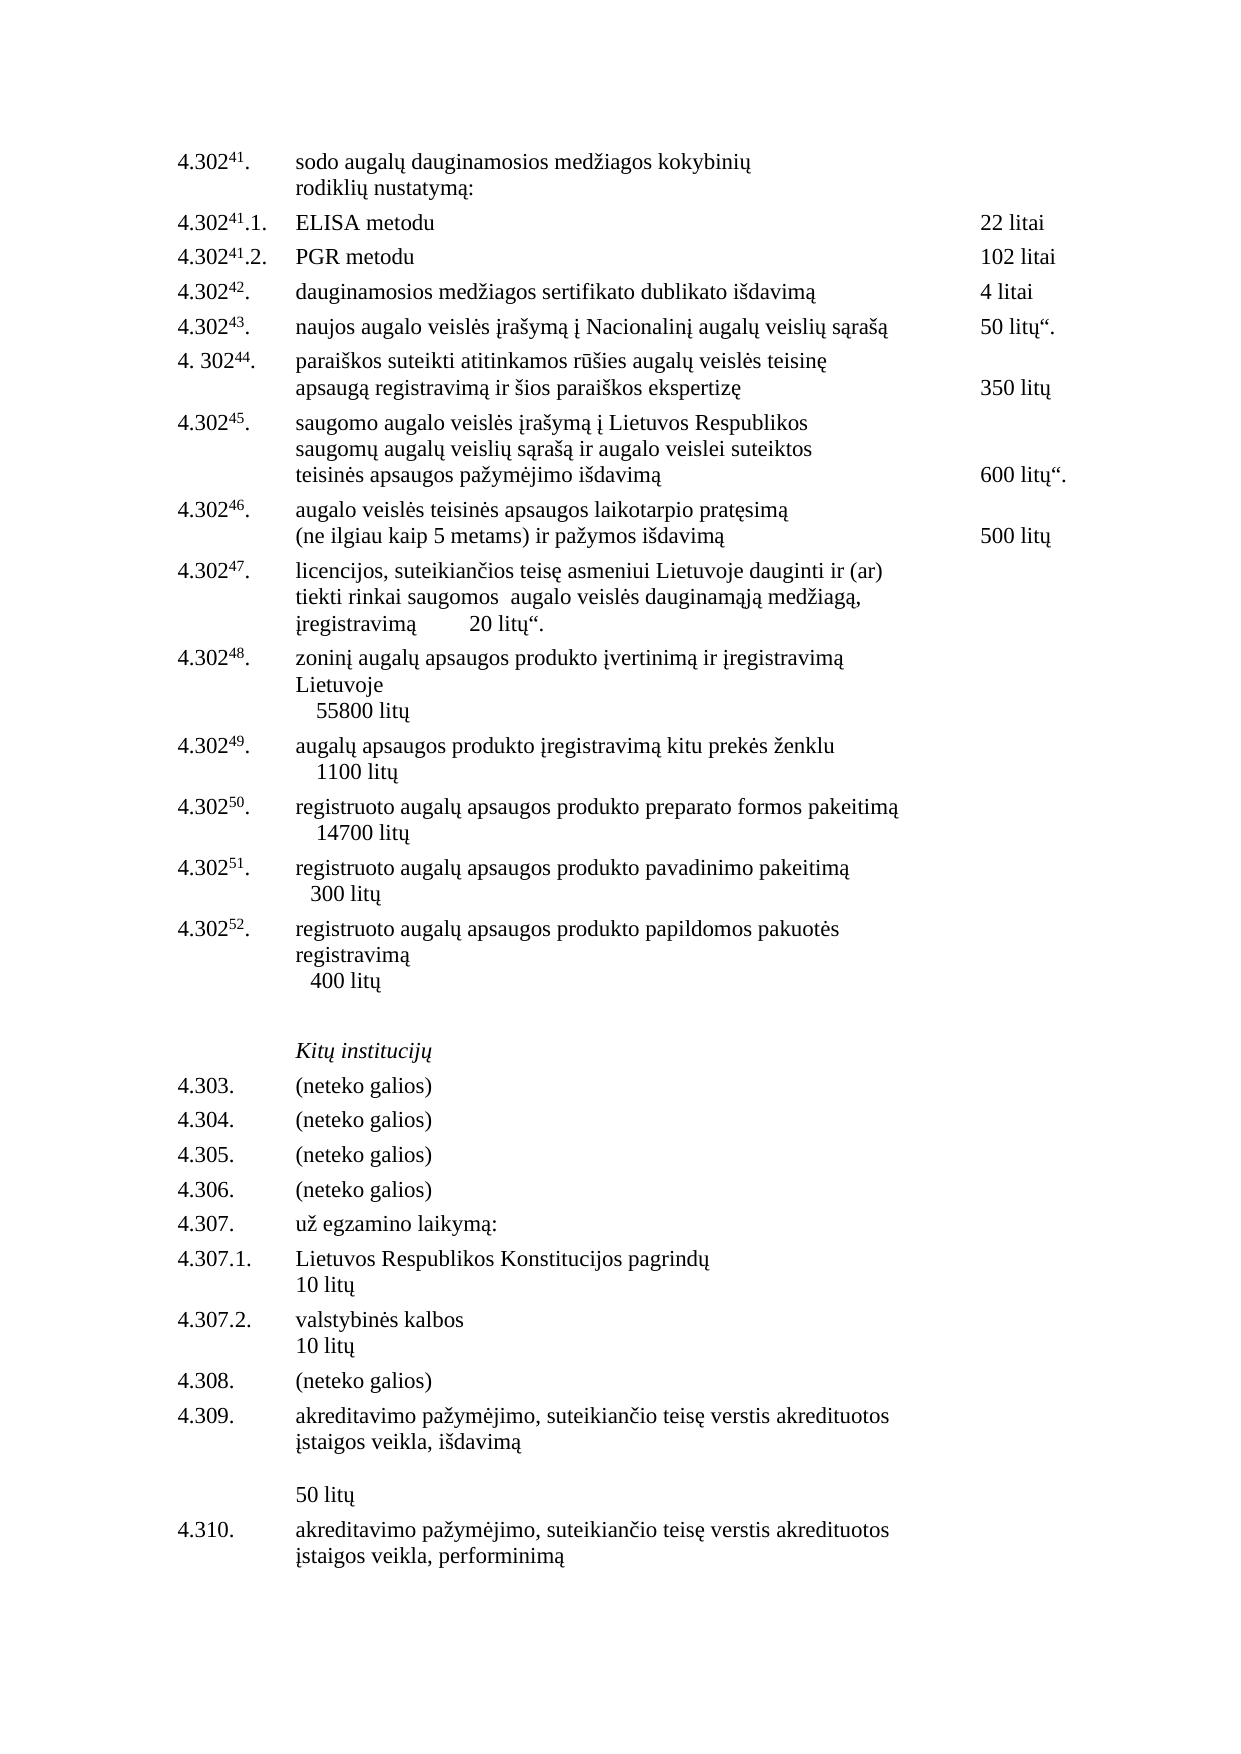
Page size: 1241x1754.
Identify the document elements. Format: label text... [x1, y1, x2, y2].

text 4.310. akreditavimo pažymėjimo, suteikiančio teisę verstis akredituotos įstaigos veikla, performinimą [177, 1516, 945, 1568]
text 4.30241. sodo augalų dauginamosios medžiagos kokybinių rodiklių nustatymą: [177, 148, 1122, 200]
text 4.307.2. valstybinės kalbos 10 litų [177, 1306, 945, 1359]
text 4.307. už egzamino laikymą: [177, 1210, 945, 1237]
text 4.309. akreditavimo pažymėjimo, suteikiančio teisę verstis akredituotos įstaigos veikla, išdavimą 50 litų [177, 1402, 945, 1507]
text 4.30248. zoninį augalų apsaugos produkto įvertinimą ir įregistravimą Lietuvoje 55800 litų [177, 644, 930, 723]
text 4.305. (neteko galios) [177, 1141, 945, 1167]
text Kitų institucijų [295, 1037, 945, 1063]
text 4.30245. saugomo augalo veislės įrašymą į Lietuvos Respublikos saugomų augalų veislių sąrašą ir augalo veislei suteiktos teisinės apsaugos pažymėjimo išdavimą 600 litų“. [177, 408, 1122, 488]
text 4.30242. dauginamosios medžiagos sertifikato dublikato išdavimą 4 litai [177, 278, 1122, 304]
text 4.303. (neteko galios) [177, 1072, 945, 1098]
text 4.30247. licencijos, suteikiančios teisę asmeniui Lietuvoje dauginti ir (ar) tiekti rinkai saugomos augalo veislės dauginamąją medžiagą, įregistravimą 20 litų“. [177, 557, 930, 636]
text 4.30249. augalų apsaugos produkto įregistravimą kitu prekės ženklu 1100 litų [177, 732, 930, 784]
text 4.30251. registruoto augalų apsaugos produkto pavadinimo pakeitimą 300 litų [177, 854, 930, 907]
text 4.30250. registruoto augalų apsaugos produkto preparato formos pakeitimą 14700 litų [177, 793, 930, 846]
text 4.30241.1. ELISA metodu 22 litai [177, 209, 1122, 235]
text 4.30243. naujos augalo veislės įrašymą į Nacionalinį augalų veislių sąrašą 50 litų“. [177, 313, 1122, 339]
text 4. 30244. paraiškos suteikti atitinkamos rūšies augalų veislės teisinę apsaugą registravimą ir šios paraiškos ekspertizę 350 litų [177, 347, 1122, 400]
text 4.306. (neteko galios) [177, 1176, 945, 1202]
text 4.30252. registruoto augalų apsaugos produkto papildomos pakuotės registravimą 400 litų [177, 915, 930, 994]
text 4.308. (neteko galios) [177, 1367, 945, 1393]
text 4.307.1. Lietuvos Respublikos Konstitucijos pagrindų 10 litų [177, 1245, 945, 1298]
text 4.304. (neteko galios) [177, 1106, 945, 1133]
text 4.30241.2. PGR metodu 102 litai [177, 243, 1122, 270]
text 4.30246. augalo veislės teisinės apsaugos laikotarpio pratęsimą (ne ilgiau kaip 5 metams) ir pažymos išdavimą 500 litų [177, 496, 1122, 549]
